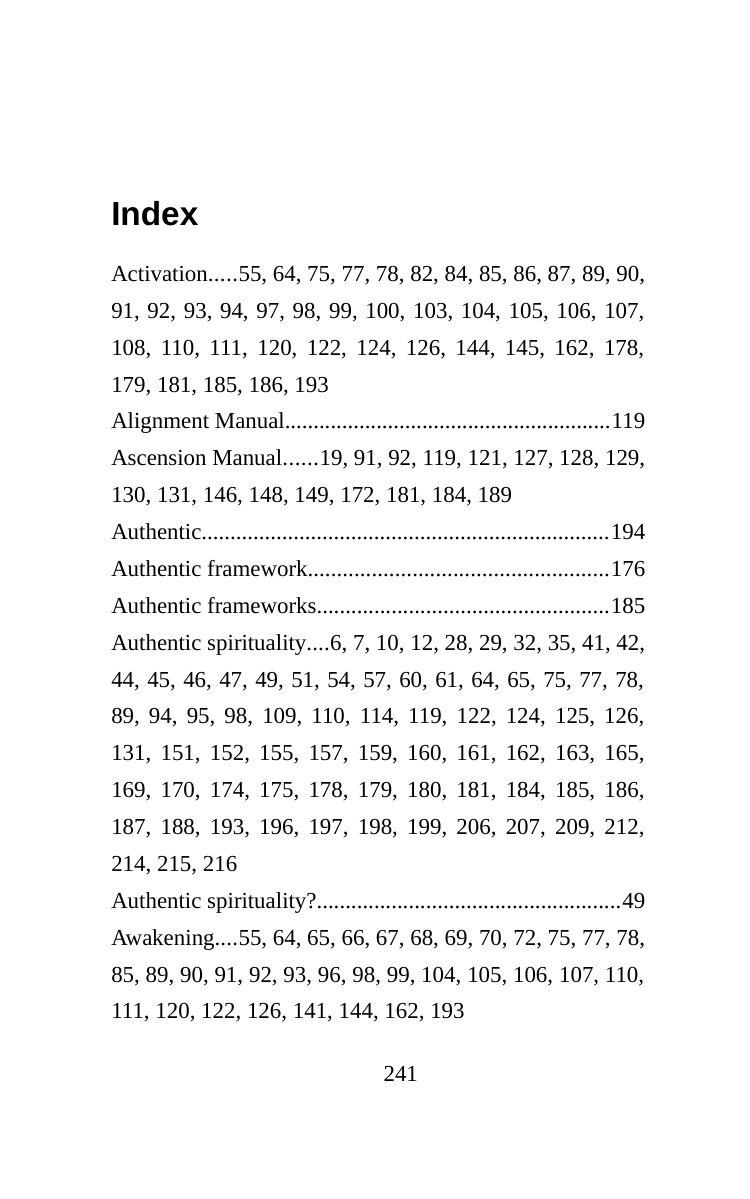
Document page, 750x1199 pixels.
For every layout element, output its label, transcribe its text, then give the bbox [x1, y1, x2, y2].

text Awakening 55, 64, 65, 66, 67, 68, 69, 70, 72, 75, 77, 78, 85, 89, 90, 91, 92, 93, 96, 98, 99, 104, 105, 106, 107, 110, 111, 120, 122, 126, 141, 144, 162, 193 [111, 924, 645, 1024]
text Authentic framework 176 [111, 555, 645, 581]
text Authentic spirituality? 49 [111, 887, 645, 913]
text Authentic spirituality 6, 7, 10, 12, 28, 29, 32, 35, 41, 42, 44, 45, 46, 47, 49, 51, 54, 57, 60, 61, 64, 65, 75, 77, 78, 89, 94, 95, 98, 109, 110, 114, 119, 122, 124, 125, 126, 131, 151, 152, 155, 157, 159, 160, 161, 162, 163, 165, 169, 170, 174, 175, 178, 179, 180, 181, 184, 185, 186, 187, 188, 193, 196, 197, 198, 199, 206, 207, 209, 212, 214, 215, 216 [111, 629, 645, 876]
text Activation 55, 64, 75, 77, 78, 82, 84, 85, 86, 87, 89, 90, 91, 92, 93, 94, 97, 98, 99, 100, 103, 104, 105, 106, 107, 108, 110, 111, 120, 122, 124, 126, 144, 145, 162, 178, 179, 181, 185, 186, 193 [111, 260, 645, 397]
text Alignment Manual 119 [111, 407, 645, 434]
text Ascension Manual 19, 91, 92, 119, 121, 127, 128, 129, 130, 131, 146, 148, 149, 172, 181, 184, 189 [111, 444, 645, 508]
subtitle Index [111, 194, 645, 232]
text Authentic 194 [111, 518, 645, 544]
text Authentic frameworks 185 [111, 592, 645, 618]
